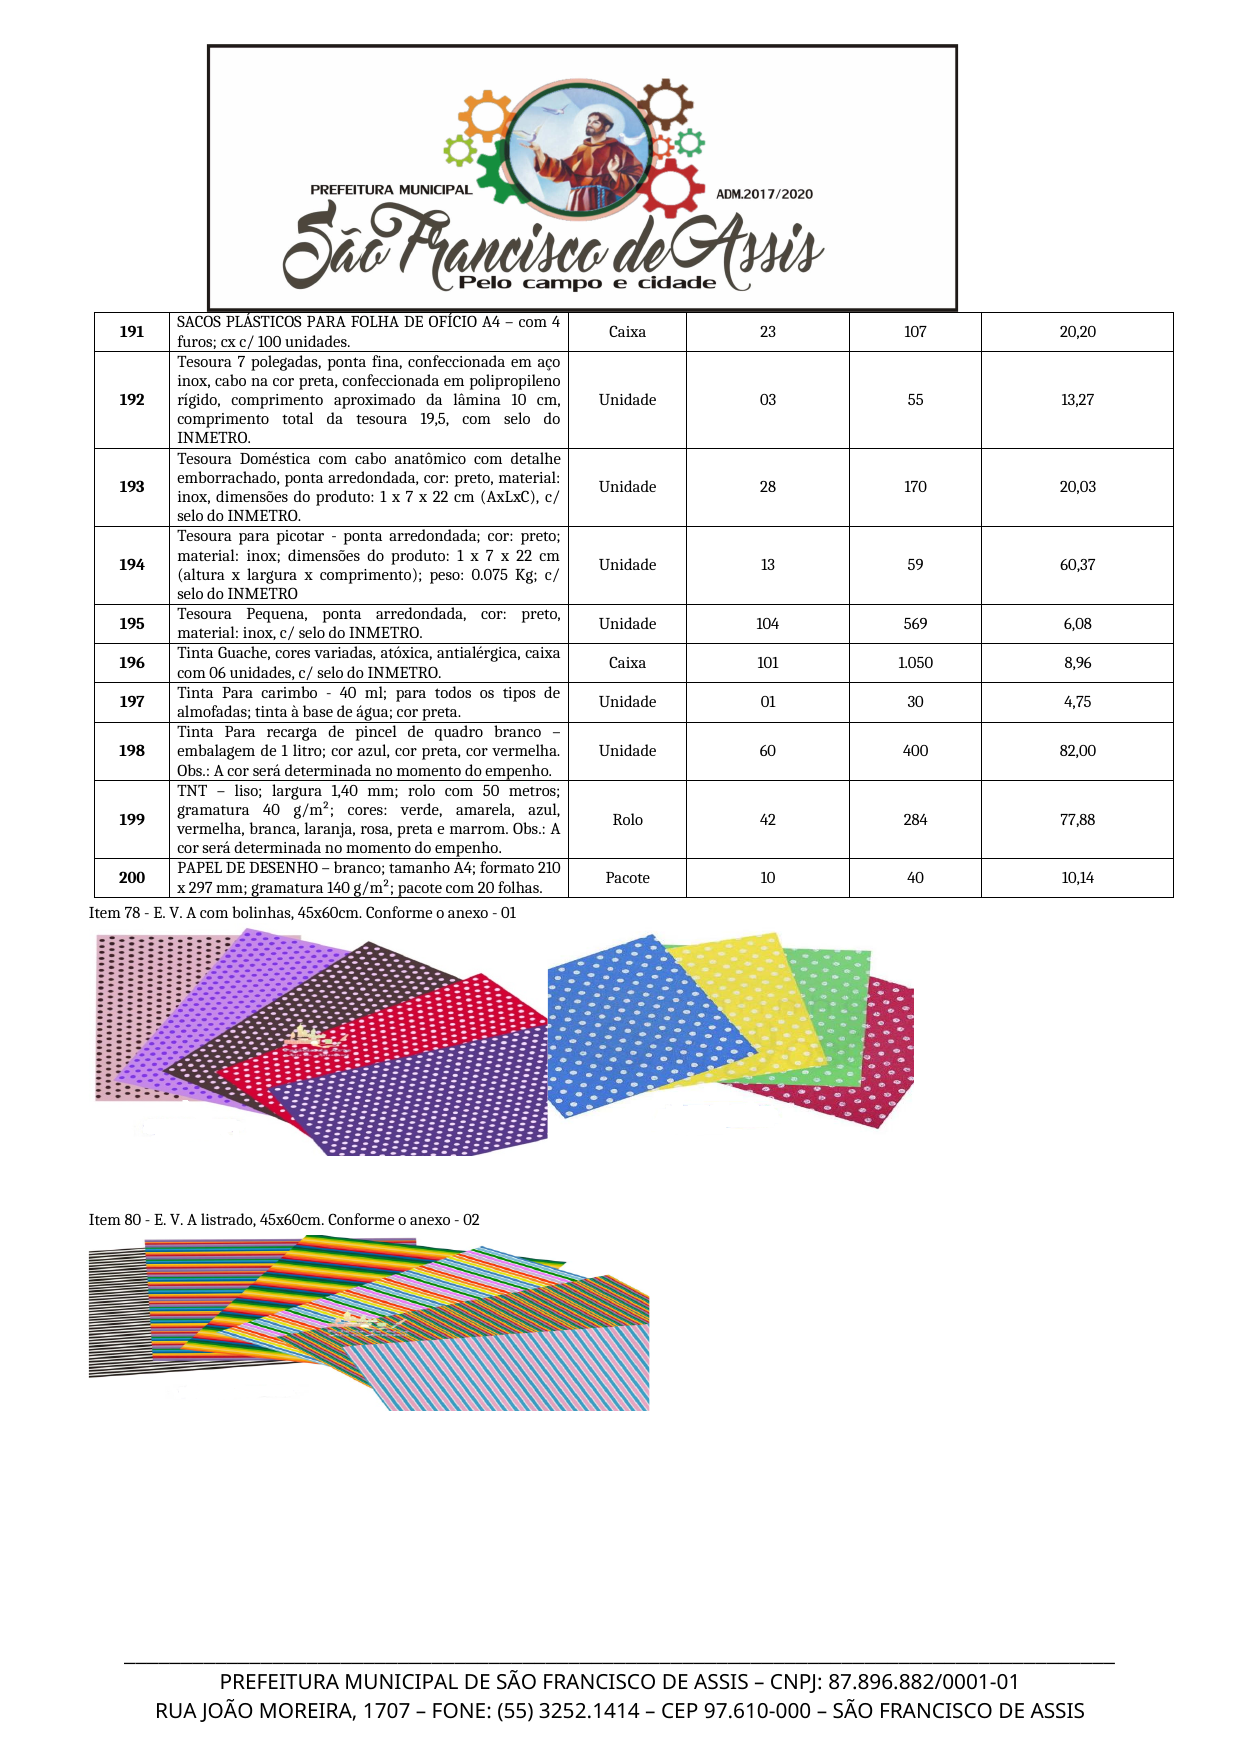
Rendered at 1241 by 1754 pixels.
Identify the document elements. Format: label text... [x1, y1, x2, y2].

table_cell Tesoura 7 polegadas, ponta fina, confeccionada em aço inox, cabo na cor preta, confeccionada em polipropileno rígido, comprimento aproximado da lâmina 10 cm, comprimento total da tesoura 19,5, com selo do INMETRO. [170, 352, 568, 448]
table_cell 42 [687, 781, 849, 858]
table_cell 28 [687, 449, 849, 526]
table_cell 284 [850, 781, 981, 858]
table_cell 55 [850, 352, 981, 448]
table_cell 40 [850, 859, 981, 897]
table_cell 195 [95, 605, 169, 643]
table_cell Unidade [569, 449, 686, 526]
table_cell 199 [95, 781, 169, 858]
table_cell 196 [95, 644, 169, 682]
table_cell Pacote [569, 859, 686, 897]
table_cell 194 [95, 527, 169, 603]
text Item 78 - E. V. A com bolinhas, 45x60cm. Conforme o anexo - 01 [89, 903, 1152, 922]
table_cell 200 [95, 859, 169, 897]
table_cell 60,37 [982, 527, 1173, 603]
table_cell 13,27 [982, 352, 1173, 448]
table_cell 1.050 [850, 644, 981, 682]
table_cell Unidade [569, 352, 686, 448]
table_cell 10,14 [982, 859, 1173, 897]
table_cell SACOS PLÁSTICOS PARA FOLHA DE OFÍCIO A4 – com 4 furos; cx c/ 100 unidades. [170, 313, 568, 351]
table_cell 6,08 [982, 605, 1173, 643]
table_cell 20,20 [982, 313, 1173, 351]
table_cell Tesoura para picotar - ponta arredondada; cor: preto; material: inox; dimensões do produto: 1 x 7 x 22 cm (altura x largura x comprimento); peso: 0.075 Kg; c/ selo do INMETRO [170, 527, 568, 603]
table_cell 198 [95, 723, 169, 780]
table_cell 197 [95, 683, 169, 722]
table_cell 400 [850, 723, 981, 780]
table_cell 191 [95, 313, 169, 351]
table_cell Caixa [569, 313, 686, 351]
table_cell 104 [687, 605, 849, 643]
table_cell 193 [95, 449, 169, 526]
table_cell Rolo [569, 781, 686, 858]
table_cell Tesoura Doméstica com cabo anatômico com detalhe emborrachado, ponta arredondada, cor: preto, material: inox, dimensões do produto: 1 x 7 x 22 cm (AxLxC), c/ selo do INMETRO. [170, 449, 568, 526]
table_cell 13 [687, 527, 849, 603]
table_cell 01 [687, 683, 849, 722]
table_cell 60 [687, 723, 849, 780]
table_cell 59 [850, 527, 981, 603]
table_cell Unidade [569, 723, 686, 780]
table_cell 30 [850, 683, 981, 722]
table_cell Tinta Guache, cores variadas, atóxica, antialérgica, caixa com 06 unidades, c/ selo do INMETRO. [170, 644, 568, 682]
table_cell 10 [687, 859, 849, 897]
table_cell 20,03 [982, 449, 1173, 526]
table_cell 8,96 [982, 644, 1173, 682]
table_cell 101 [687, 644, 849, 682]
table_cell 4,75 [982, 683, 1173, 722]
table_cell 82,00 [982, 723, 1173, 780]
table_cell Tesoura Pequena, ponta arredondada, cor: preto, material: inox, c/ selo do INMETRO. [170, 605, 568, 643]
text Item 80 - E. V. A listrado, 45x60cm. Conforme o anexo - 02 [89, 1210, 1152, 1229]
table_cell Unidade [569, 605, 686, 643]
table_cell 170 [850, 449, 981, 526]
table_cell 77,88 [982, 781, 1173, 858]
table_cell PAPEL DE DESENHO – branco; tamanho A4; formato 210 x 297 mm; gramatura 140 g/m²; pacote com 20 folhas. [170, 859, 568, 897]
table_cell TNT – liso; largura 1,40 mm; rolo com 50 metros; gramatura 40 g/m²; cores: verde, amarela, azul, vermelha, branca, laranja, rosa, preta e marrom. Obs.: A cor será determinada no momento do empenho. [170, 781, 568, 858]
table_cell Unidade [569, 683, 686, 722]
table_cell Unidade [569, 527, 686, 603]
table_cell 107 [850, 313, 981, 351]
table_cell 569 [850, 605, 981, 643]
table_cell 23 [687, 313, 849, 351]
table_cell Caixa [569, 644, 686, 682]
table_cell 192 [95, 352, 169, 448]
table_cell Tinta Para recarga de pincel de quadro branco – embalagem de 1 litro; cor azul, cor preta, cor vermelha. Obs.: A cor será determinada no momento do empenho. [170, 723, 568, 780]
table_cell Tinta Para carimbo - 40 ml; para todos os tipos de almofadas; tinta à base de água; cor preta. [170, 683, 568, 722]
table_cell 03 [687, 352, 849, 448]
